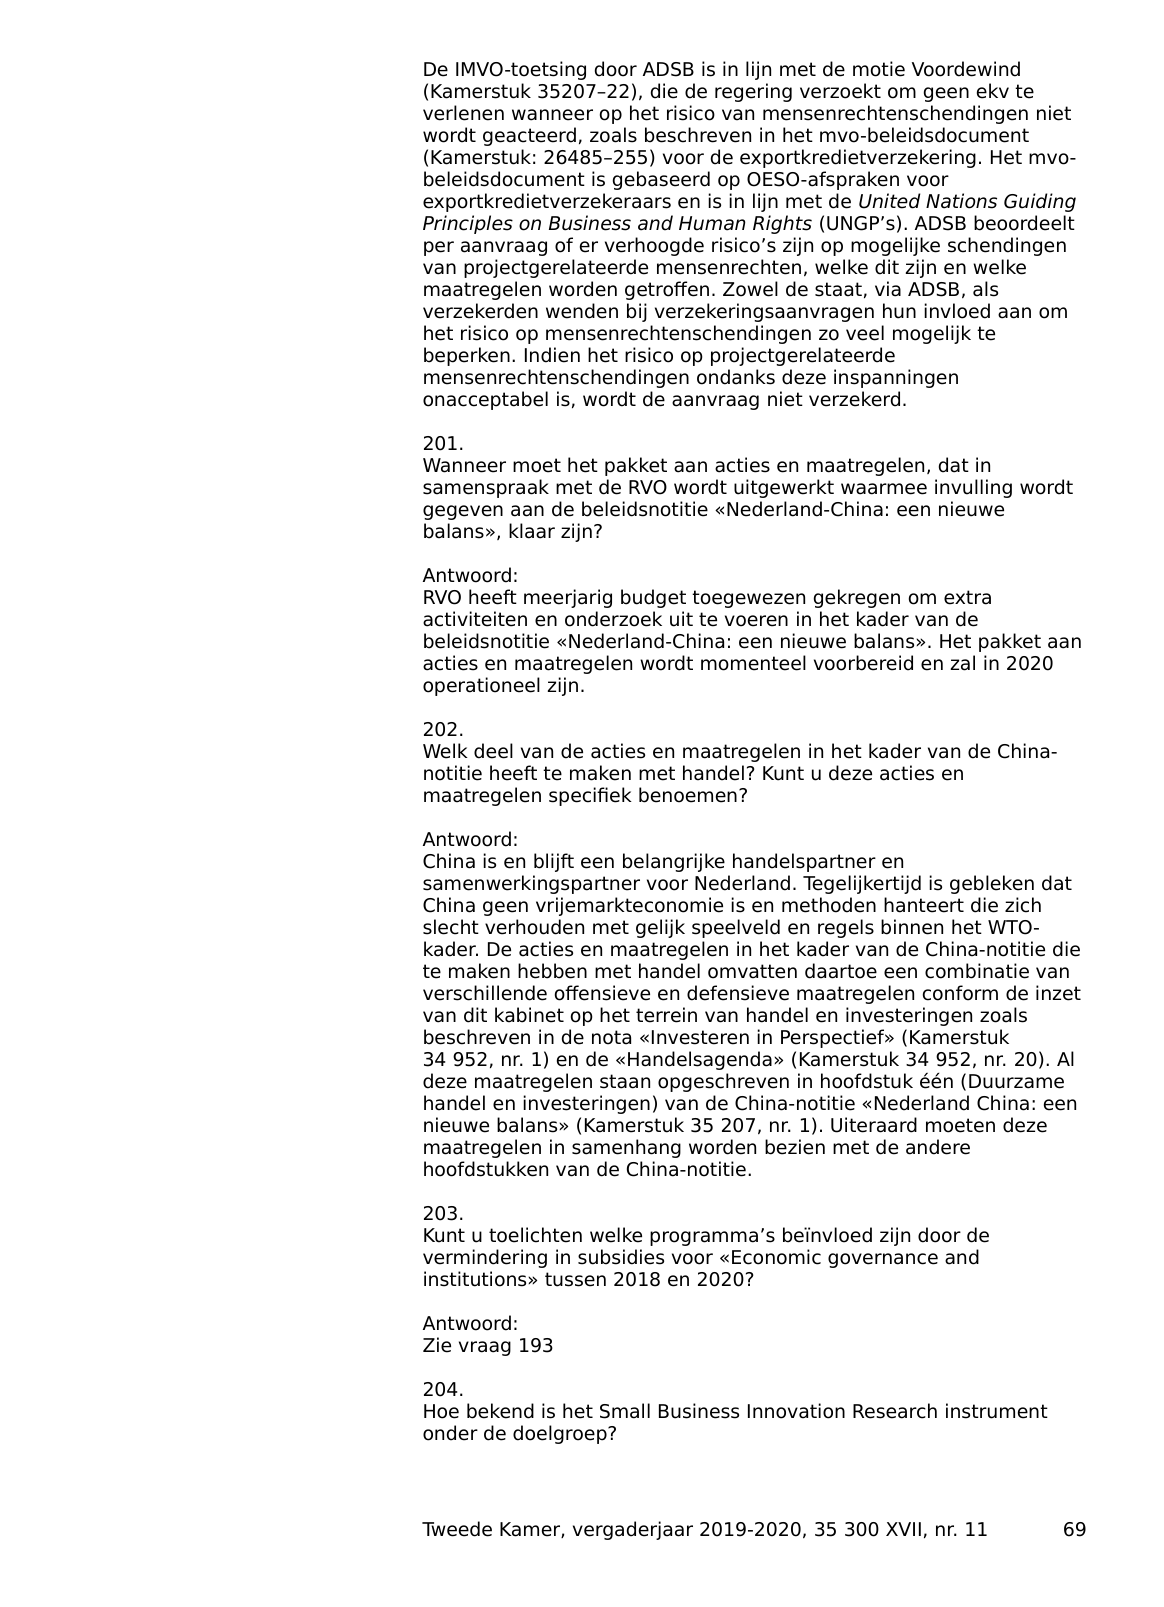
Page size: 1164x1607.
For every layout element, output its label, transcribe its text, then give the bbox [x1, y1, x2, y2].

text Zie vraag 193 [422, 1335, 1087, 1357]
text Hoe bekend is het Small Business Innovation Research instrument onder de doelgroep? [422, 1401, 1087, 1445]
text De IMVO-toetsing door ADSB is in lijn met de motie Voordewind (Kamerstuk 35207–22), die de regering verzoekt om geen ekv te verlenen wanneer op het risico van mensenrechtenschendingen niet wordt geacteerd, zoals beschreven in het mvo-beleidsdocument (Kamerstuk: 26485–255) voor de exportkredietverzekering. Het mvo-beleidsdocument is gebaseerd op OESO-afspraken voor exportkredietverzekeraars en is in lijn met de United Nations Guiding Principles on Business and Human Rights (UNGP’s). ADSB beoordeelt per aanvraag of er verhoogde risico’s zijn op mogelijke schendingen van projectgerelateerde mensenrechten, welke dit zijn en welke maatregelen worden getroffen. Zowel de staat, via ADSB, als verzekerden wenden bij verzekeringsaanvragen hun invloed aan om het risico op mensenrechtenschendingen zo veel mogelijk te beperken. Indien het risico op projectgerelateerde mensenrechtenschendingen ondanks deze inspanningen onacceptabel is, wordt de aanvraag niet verzekerd. [422, 59, 1087, 411]
text 202. [422, 719, 1087, 741]
text 201. [422, 433, 1087, 455]
text Wanneer moet het pakket aan acties en maatregelen, dat in samenspraak met de RVO wordt uitgewerkt waarmee invulling wordt gegeven aan de beleidsnotitie «Nederland-China: een nieuwe balans», klaar zijn? [422, 455, 1087, 543]
text RVO heeft meerjarig budget toegewezen gekregen om extra activiteiten en onderzoek uit te voeren in het kader van de beleidsnotitie «Nederland-China: een nieuwe balans». Het pakket aan acties en maatregelen wordt momenteel voorbereid en zal in 2020 operationeel zijn. [422, 587, 1087, 697]
text Welk deel van de acties en maatregelen in het kader van de China-notitie heeft te maken met handel? Kunt u deze acties en maatregelen specifiek benoemen? [422, 741, 1087, 807]
text China is en blijft een belangrijke handelspartner en samenwerkingspartner voor Nederland. Tegelijkertijd is gebleken dat China geen vrijemarkteconomie is en methoden hanteert die zich slecht verhouden met gelijk speelveld en regels binnen het WTO-kader. De acties en maatregelen in het kader van de China-notitie die te maken hebben met handel omvatten daartoe een combinatie van verschillende offensieve en defensieve maatregelen conform de inzet van dit kabinet op het terrein van handel en investeringen zoals beschreven in de nota «Investeren in Perspectief» (Kamerstuk 34 952, nr. 1) en de «Handelsagenda» (Kamerstuk 34 952, nr. 20). Al deze maatregelen staan opgeschreven in hoofdstuk één (Duurzame handel en investeringen) van de China-notitie «Nederland China: een nieuwe balans» (Kamerstuk 35 207, nr. 1). Uiteraard moeten deze maatregelen in samenhang worden bezien met de andere hoofdstukken van de China-notitie. [422, 851, 1087, 1181]
text Kunt u toelichten welke programma’s beïnvloed zijn door de vermindering in subsidies voor «Economic governance and institutions» tussen 2018 en 2020? [422, 1225, 1087, 1291]
text Antwoord: [422, 829, 1087, 851]
text 203. [422, 1203, 1087, 1225]
text 204. [422, 1379, 1087, 1401]
text Antwoord: [422, 565, 1087, 587]
text Antwoord: [422, 1313, 1087, 1335]
